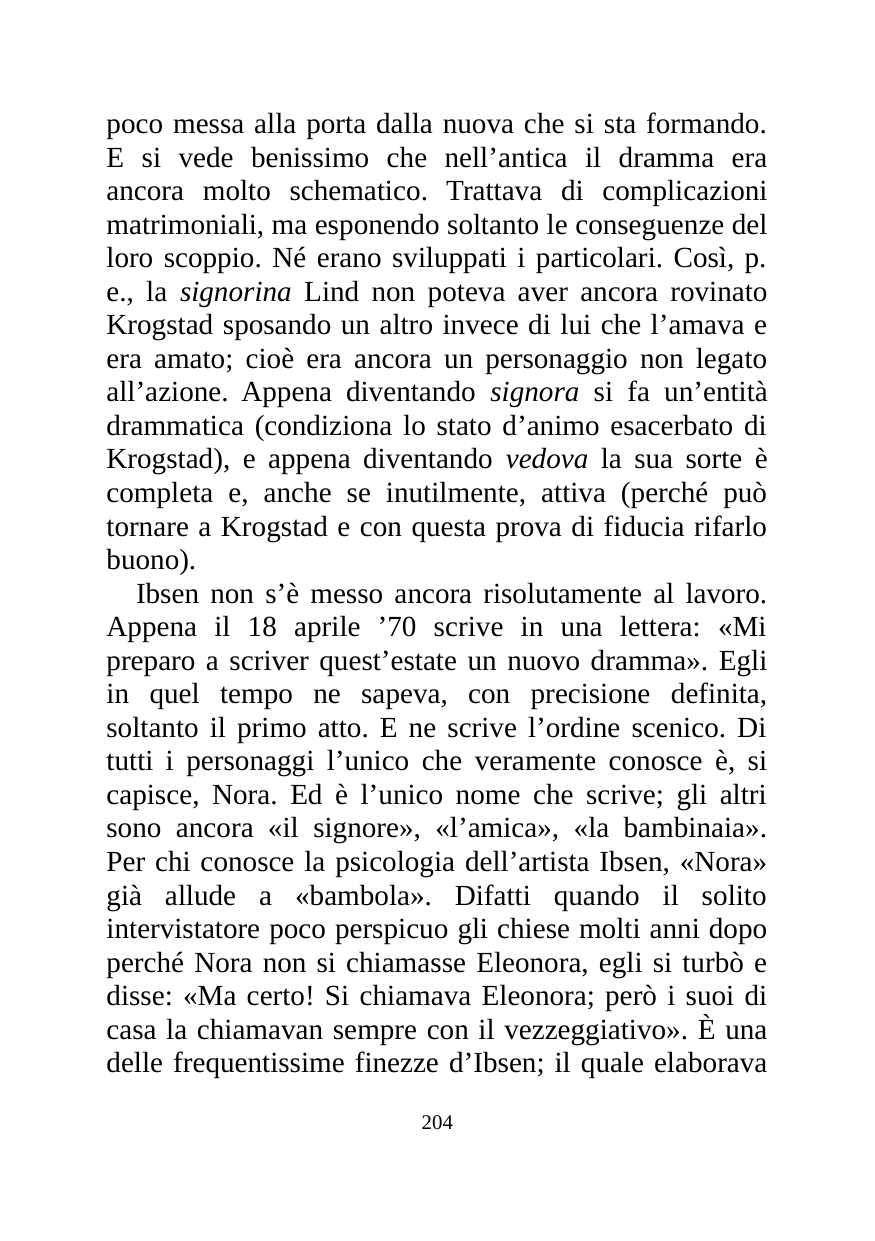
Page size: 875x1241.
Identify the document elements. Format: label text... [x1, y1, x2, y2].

text Ibsen non s’è messo ancora risolutamente al lavoro. Appena il 18 aprile ’70 scrive in una lettera: «Mi preparo a scriver quest’estate un nuovo dramma». Egli in quel tempo ne sapeva, con precisione definita, soltanto il primo atto. E ne scrive l’ordine scenico. Di tutti i personaggi l’unico che veramente conosce è, si capisce, Nora. Ed è l’unico nome che scrive; gli altri sono ancora «il signore», «l’amica», «la bambinaia». Per chi conosce la psicologia dell’artista Ibsen, «Nora» già allude a «bambola». Difatti quando il solito intervistatore poco perspicuo gli chiese molti anni dopo perché Nora non si chiamasse Eleonora, egli si turbò e disse: «Ma certo! Si chiamava Eleonora; però i suoi di casa la chiamavan sempre con il vezzeggiativo». È una delle frequentissime finezze d’Ibsen; il quale elaborava [106, 576, 768, 1079]
text poco messa alla porta dalla nuova che si sta formando. E si vede benissimo che nell’antica il dramma era ancora molto schematico. Trattava di complicazioni matrimoniali, ma esponendo soltanto le conseguenze del loro scoppio. Né erano sviluppati i particolari. Così, p. e., la signorina Lind non poteva aver ancora rovinato Krogstad sposando un altro invece di lui che l’amava e era amato; cioè era ancora un personaggio non legato all’azione. Appena diventando signora si fa un’entità drammatica (condiziona lo stato d’animo esacerbato di Krogstad), e appena diventando vedova la sua sorte è completa e, anche se inutilmente, attiva (perché può tornare a Krogstad e con questa prova di fiducia rifarlo buono). [106, 106, 768, 576]
